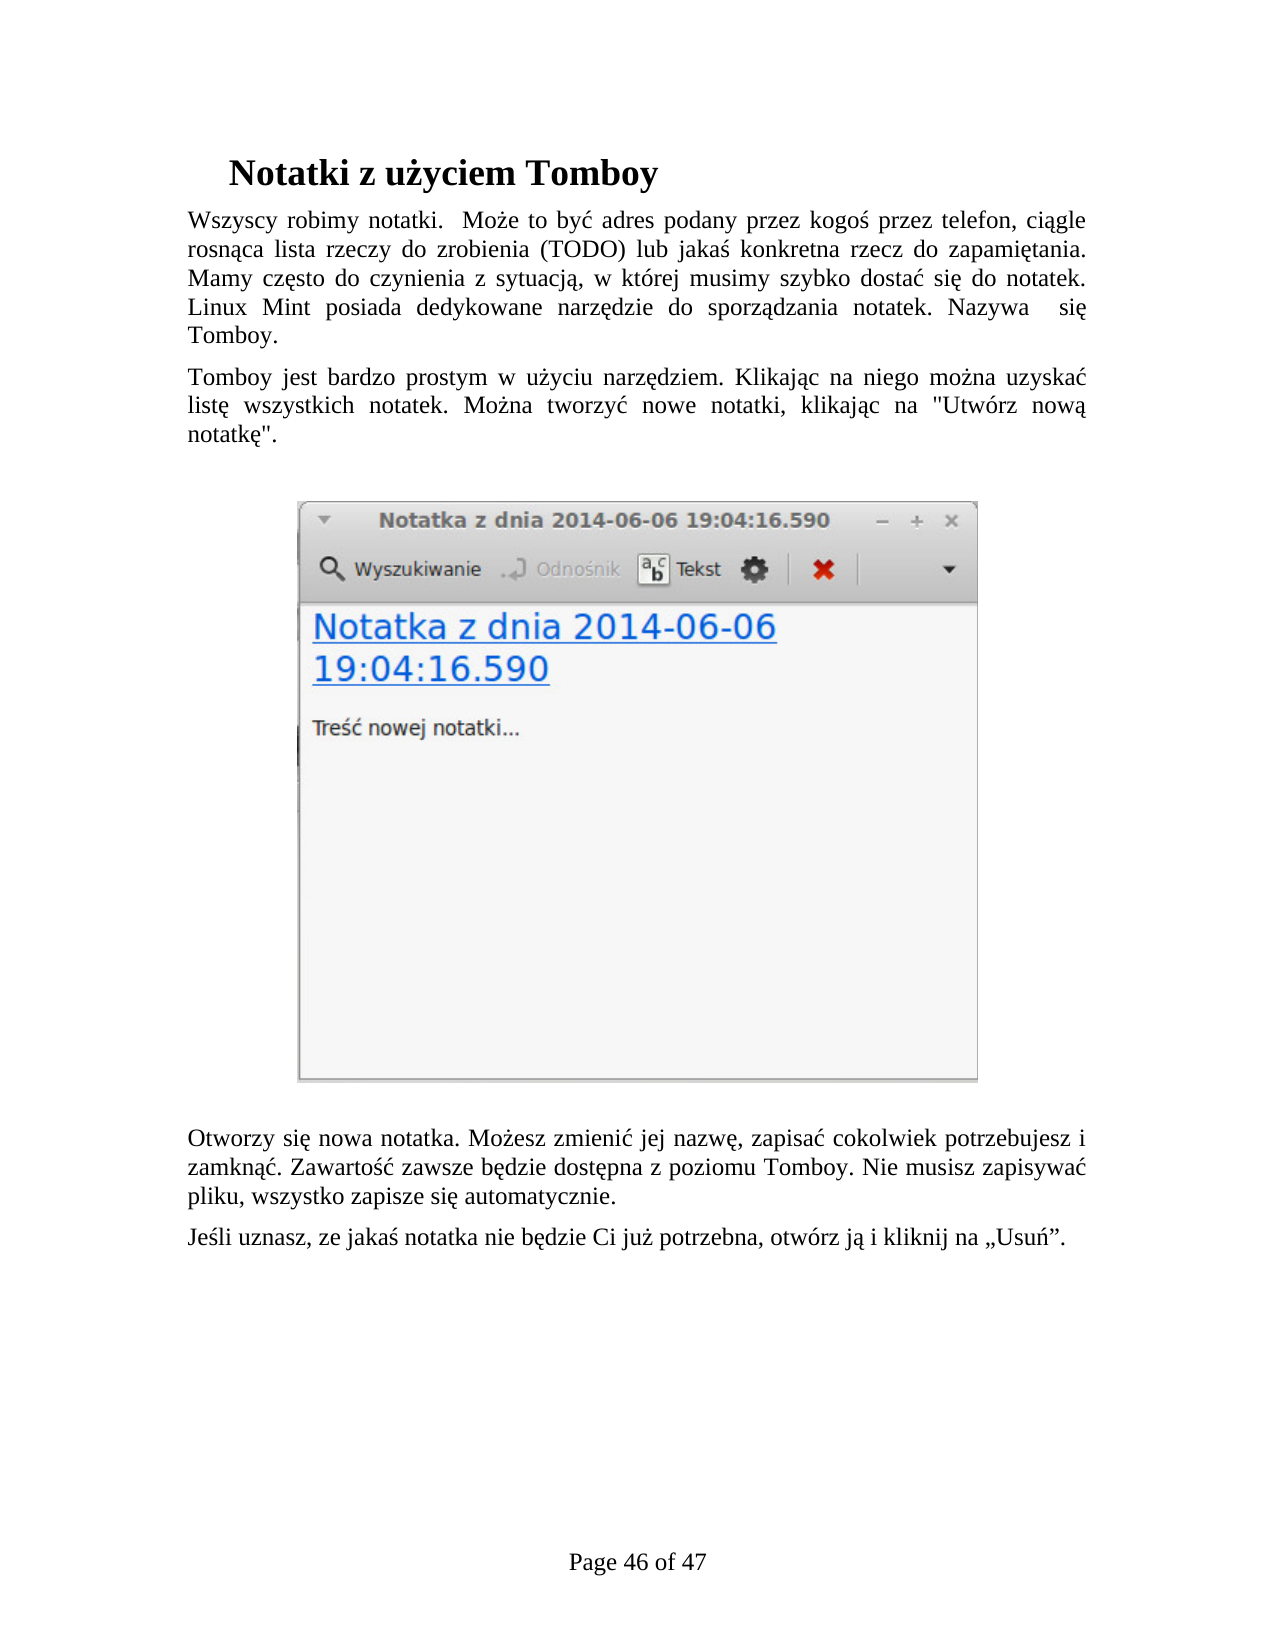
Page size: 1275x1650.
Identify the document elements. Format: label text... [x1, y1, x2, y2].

picture [297, 501, 978, 1083]
text Jeśli uznasz, ze jakaś notatka nie będzie Ci już potrzebna, otwórz ją i kliknij na „Usuń”. [187, 1222, 1087, 1251]
text Otworzy się nowa notatka. Możesz zmienić jej nazwę, zapisać cokolwiek potrzebujesz i zamknąć. Zawartość zawsze będzie dostępna z poziomu Tomboy. Nie musisz zapisywać pliku, wszystko zapisze się automatycznie. [187, 1123, 1087, 1210]
text Tomboy jest bardzo prostym w użyciu narzędziem. Klikając na niego można uzyskać listę wszystkich notatek. Można tworzyć nowe notatki, klikając na "Utwórz nową notatkę". [187, 362, 1087, 448]
text Wszyscy robimy notatki. Może to być adres podany przez kogoś przez telefon, ciągle rosnąca lista rzeczy do zrobienia (TODO) lub jakaś konkretna rzecz do zapamiętania. Mamy często do czynienia z sytuacją, w której musimy szybko dostać się do notatek. Linux Mint posiada dedykowane narzędzie do sporządzania notatek. Nazywa się Tomboy. [187, 206, 1087, 349]
